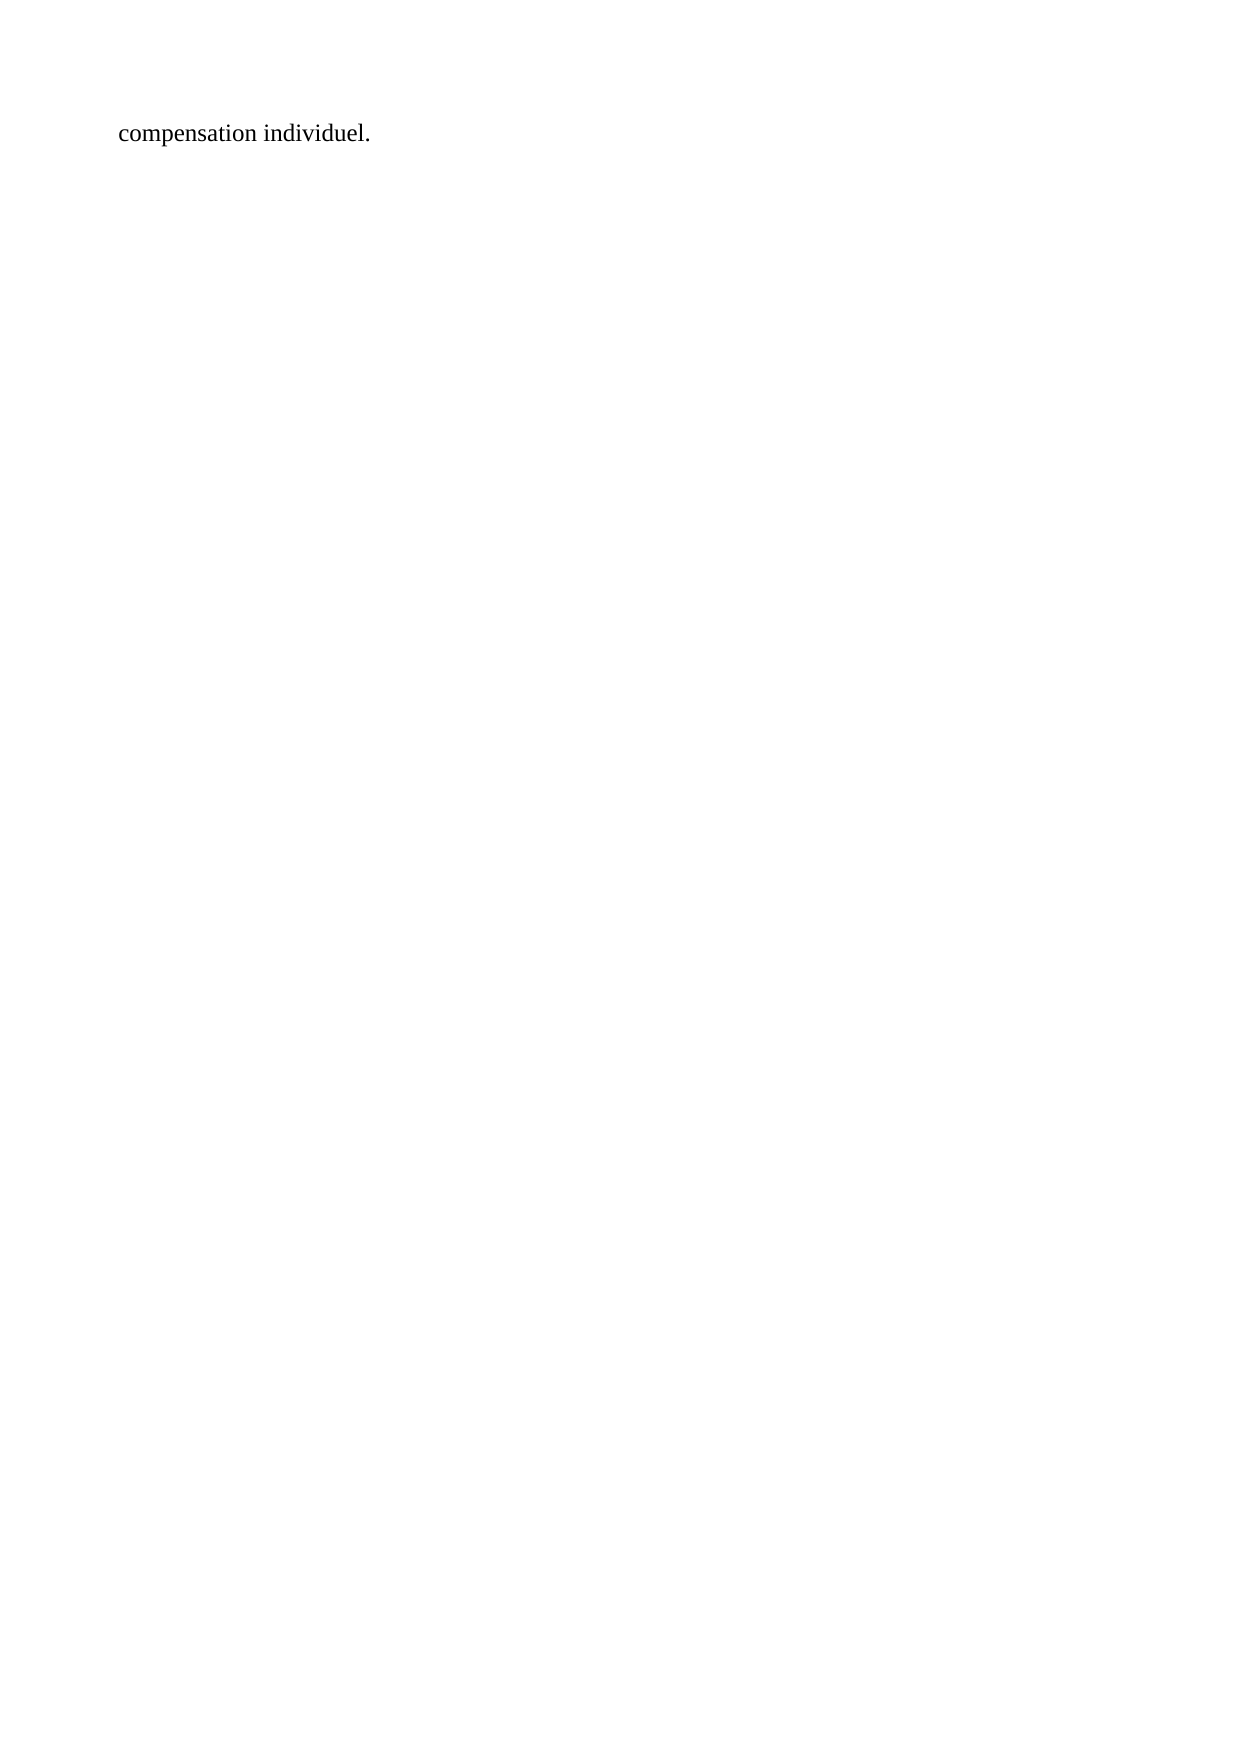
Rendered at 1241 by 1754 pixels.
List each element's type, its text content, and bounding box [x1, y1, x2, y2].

text compensation individuel. [118, 118, 1122, 147]
